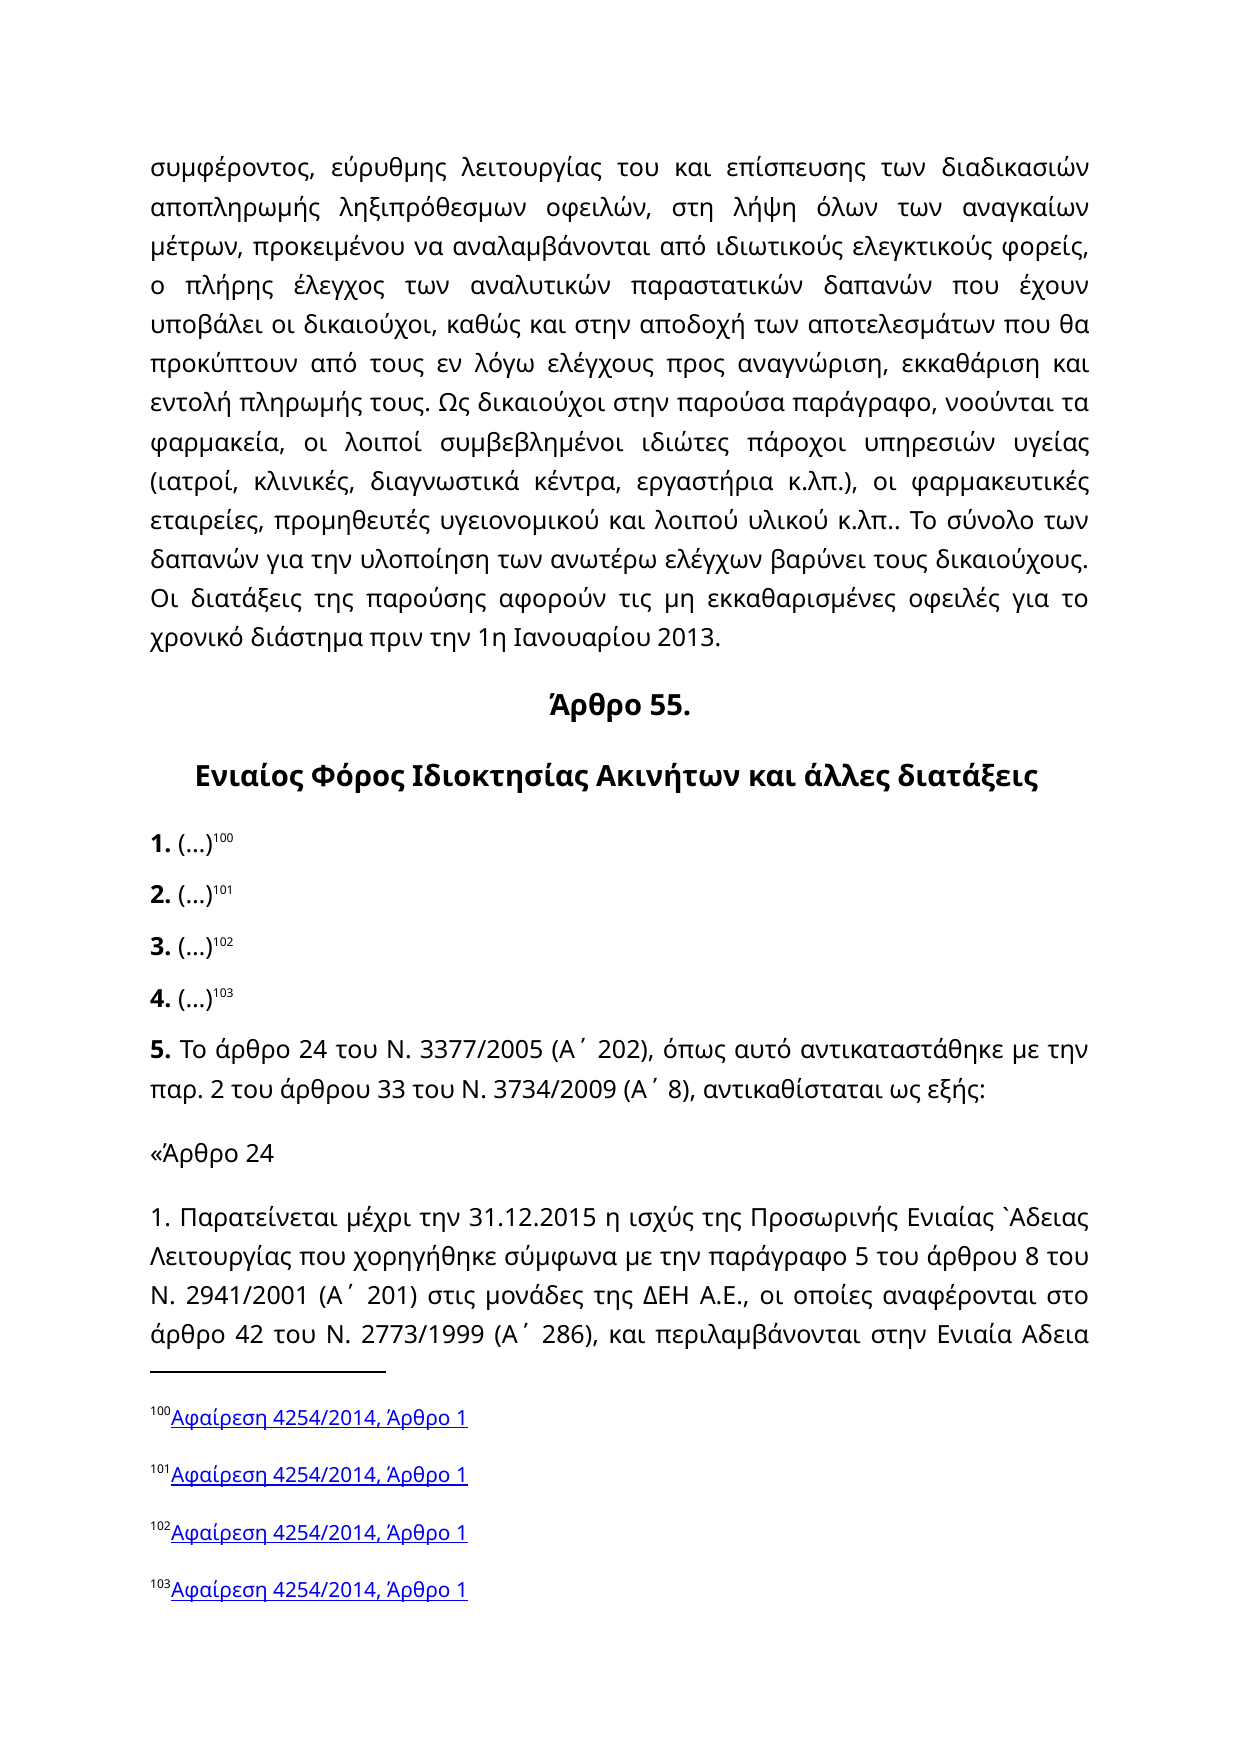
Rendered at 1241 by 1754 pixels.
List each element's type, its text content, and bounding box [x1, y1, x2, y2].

text Αφαίρεση 4254/2014, Άρθρο 1 [150, 1518, 1090, 1546]
text Αφαίρεση 4254/2014, Άρθρο 1 [150, 1576, 1090, 1604]
text 1. (…) [150, 825, 1090, 859]
subtitle Ενιαίος Φόρος Ιδιοκτησίας Ακινήτων και άλλες διατάξεις [150, 755, 1090, 794]
text 2. (…) [150, 877, 1090, 911]
text 5. Το άρθρο 24 του Ν. 3377/2005 (Α΄ 202), όπως αυτό αντικαταστάθηκε με την παρ. 2 του άρθρου 33 του Ν. 3734/2009 (Α΄ 8), αντικαθίσταται ως εξής: [150, 1032, 1090, 1105]
text 3. (…) [150, 929, 1090, 963]
text «Άρθρο 24 [150, 1135, 1090, 1169]
text συμφέροντος, εύρυθμης λειτουργίας του και επίσπευσης των διαδικασιών αποπληρωμής ληξιπρόθεσμων οφειλών, στη λήψη όλων των αναγκαίων μέτρων, προκειμένου να αναλαμβάνονται από ιδιωτικούς ελεγκτικούς φορείς, ο πλήρης έλεγχος των αναλυτικών παραστατικών δαπανών που έχουν υποβάλει οι δικαιούχοι, καθώς και στην αποδοχή των αποτελεσμάτων που θα προκύπτουν από τους εν λόγω ελέγχους προς αναγνώριση, εκκαθάριση και εντολή πληρωμής τους. Ως δικαιούχοι στην παρούσα παράγραφο, νοούνται τα φαρμακεία, οι λοιποί συμβεβλημένοι ιδιώτες πάροχοι υπηρεσιών υγείας (ιατροί, κλινικές, διαγνωστικά κέντρα, εργαστήρια κ.λπ.), οι φαρμακευτικές εταιρείες, προμηθευτές υγειονομικού και λοιπού υλικού κ.λπ.. Το σύνολο των δαπανών για την υλοποίηση των ανωτέρω ελέγχων βαρύνει τους δικαιούχους. Οι διατάξεις της παρούσης αφορούν τις μη εκκαθαρισμένες οφειλές για το χρονικό διάστημα πριν την 1η Ιανουαρίου 2013. [150, 150, 1090, 654]
subtitle Άρθρο 55. [150, 684, 1090, 724]
text Αφαίρεση 4254/2014, Άρθρο 1 [150, 1403, 1090, 1431]
text 1. Παρατείνεται μέχρι την 31.12.2015 η ισχύς της Προσωρινής Ενιαίας `Αδειας Λειτουργίας που χορηγήθηκε σύμφωνα με την παράγραφο 5 του άρθρου 8 του Ν. 2941/2001 (Α΄ 201) στις μονάδες της ΔΕΗ Α.Ε., οι οποίες αναφέρονται στο άρθρο 42 του Ν. 2773/1999 (Α΄ 286), και περιλαμβάνονται στην Ενιαία Αδεια [150, 1199, 1090, 1351]
text Αφαίρεση 4254/2014, Άρθρο 1 [150, 1460, 1090, 1489]
text 4. (…) [150, 980, 1090, 1014]
